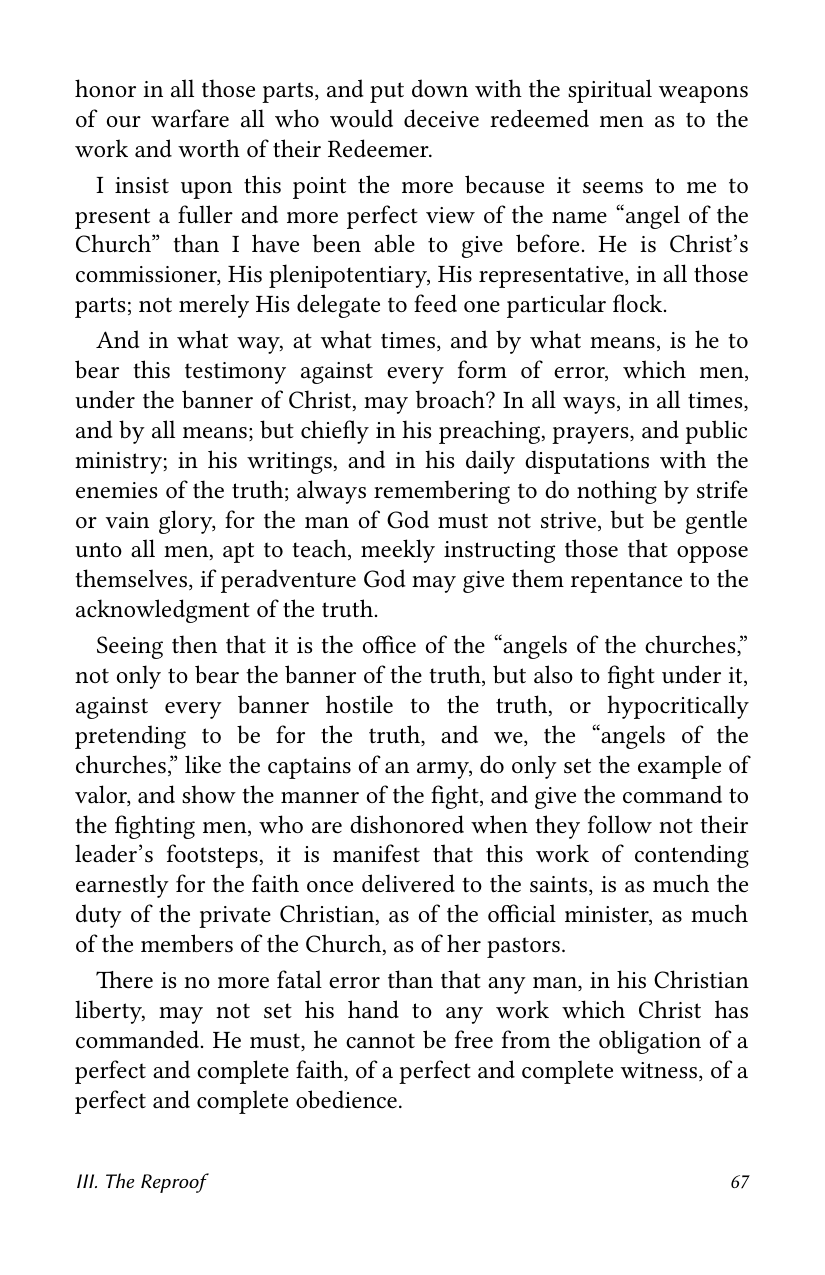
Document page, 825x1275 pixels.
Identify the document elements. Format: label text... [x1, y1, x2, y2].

text I insist upon this point the more because it seems to me to present a fuller and more perfect view of the name “angel of the Church” than I have been able to give before. He is Christ’s commissioner, His plenipotentiary, His representative, in all those parts; not merely His delegate to feed one particular flock. [75, 171, 750, 319]
text And in what way, at what times, and by what means, is he to bear this testimony against every form of error, which men, under the banner of Christ, may broach? In all ways, in all times, and by all means; but chiefly in his preaching, prayers, and public ministry; in his writings, and in his daily disputations with the enemies of the truth; always remembering to do nothing by strife or vain glory, for the man of God must not strive, but be gentle unto all men, apt to teach, meekly instructing those that oppose themselves, if peradventure God may give them repentance to the acknowledgment of the truth. [75, 326, 750, 624]
text Seeing then that it is the office of the “angels of the churches,” not only to bear the banner of the truth, but also to fight under it, against every banner hostile to the truth, or hypocritically pretending to be for the truth, and we, the “angels of the churches,” like the captains of an army, do only set the example of valor, and show the manner of the fight, and give the command to the fighting men, who are dishonored when they follow not their leader’s footsteps, it is manifest that this work of contending earnestly for the faith once delivered to the saints, is as much the duty of the private Christian, as of the official minister, as much of the members of the Church, as of her pastors. [75, 631, 750, 959]
text honor in all those parts, and put down with the spiritual weapons of our warfare all who would deceive redeemed men as to the work and worth of their Redeemer. [75, 75, 750, 163]
text There is no more fatal error than that any man, in his Christian liberty, may not set his hand to any work which Christ has commanded. He must, he cannot be free from the obligation of a perfect and complete faith, of a perfect and complete witness, of a perfect and complete obedience. [75, 966, 750, 1114]
